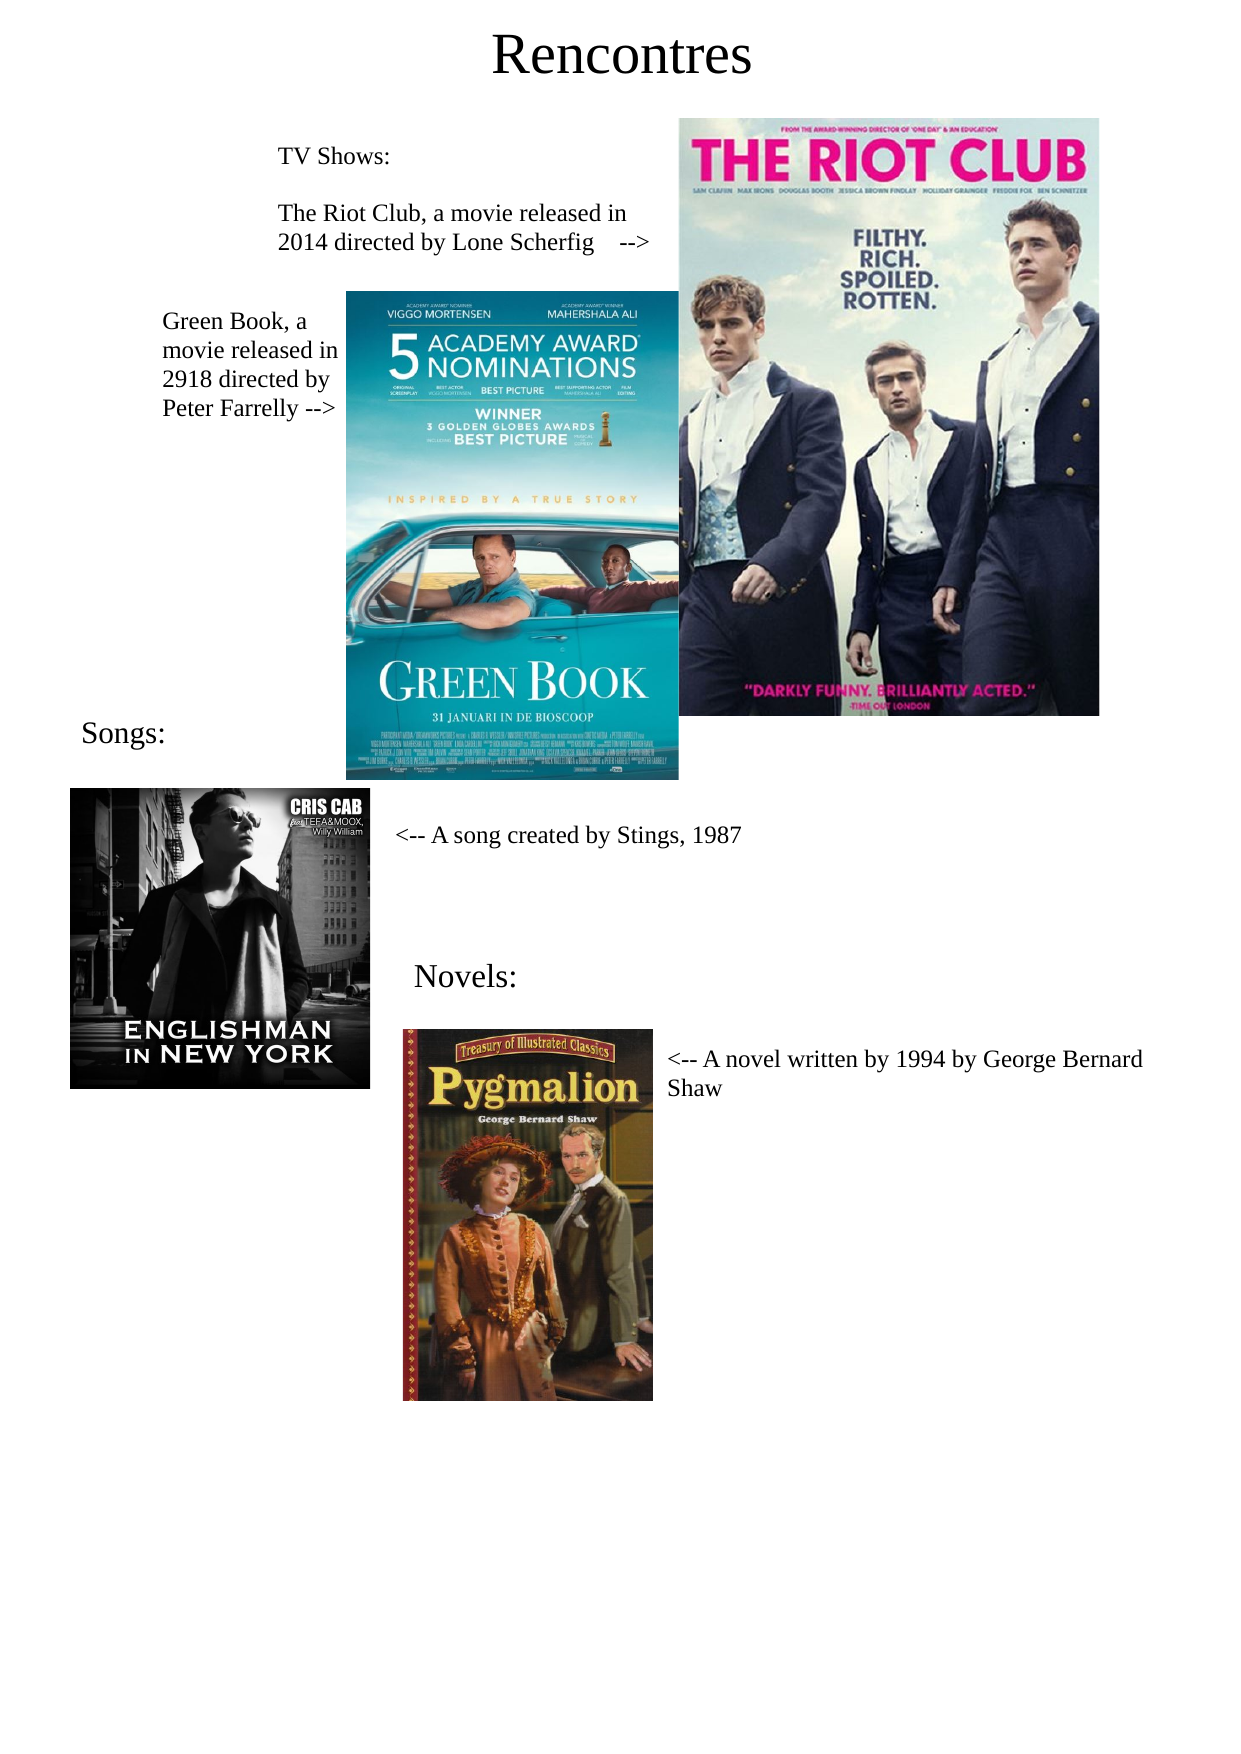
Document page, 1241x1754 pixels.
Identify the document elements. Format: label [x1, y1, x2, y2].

picture [412, 324, 425, 329]
picture [402, 1029, 653, 1401]
picture [70, 788, 371, 1089]
picture [346, 118, 1100, 780]
picture [388, 310, 422, 319]
picture [426, 310, 492, 319]
picture [621, 311, 638, 318]
picture [546, 310, 618, 319]
